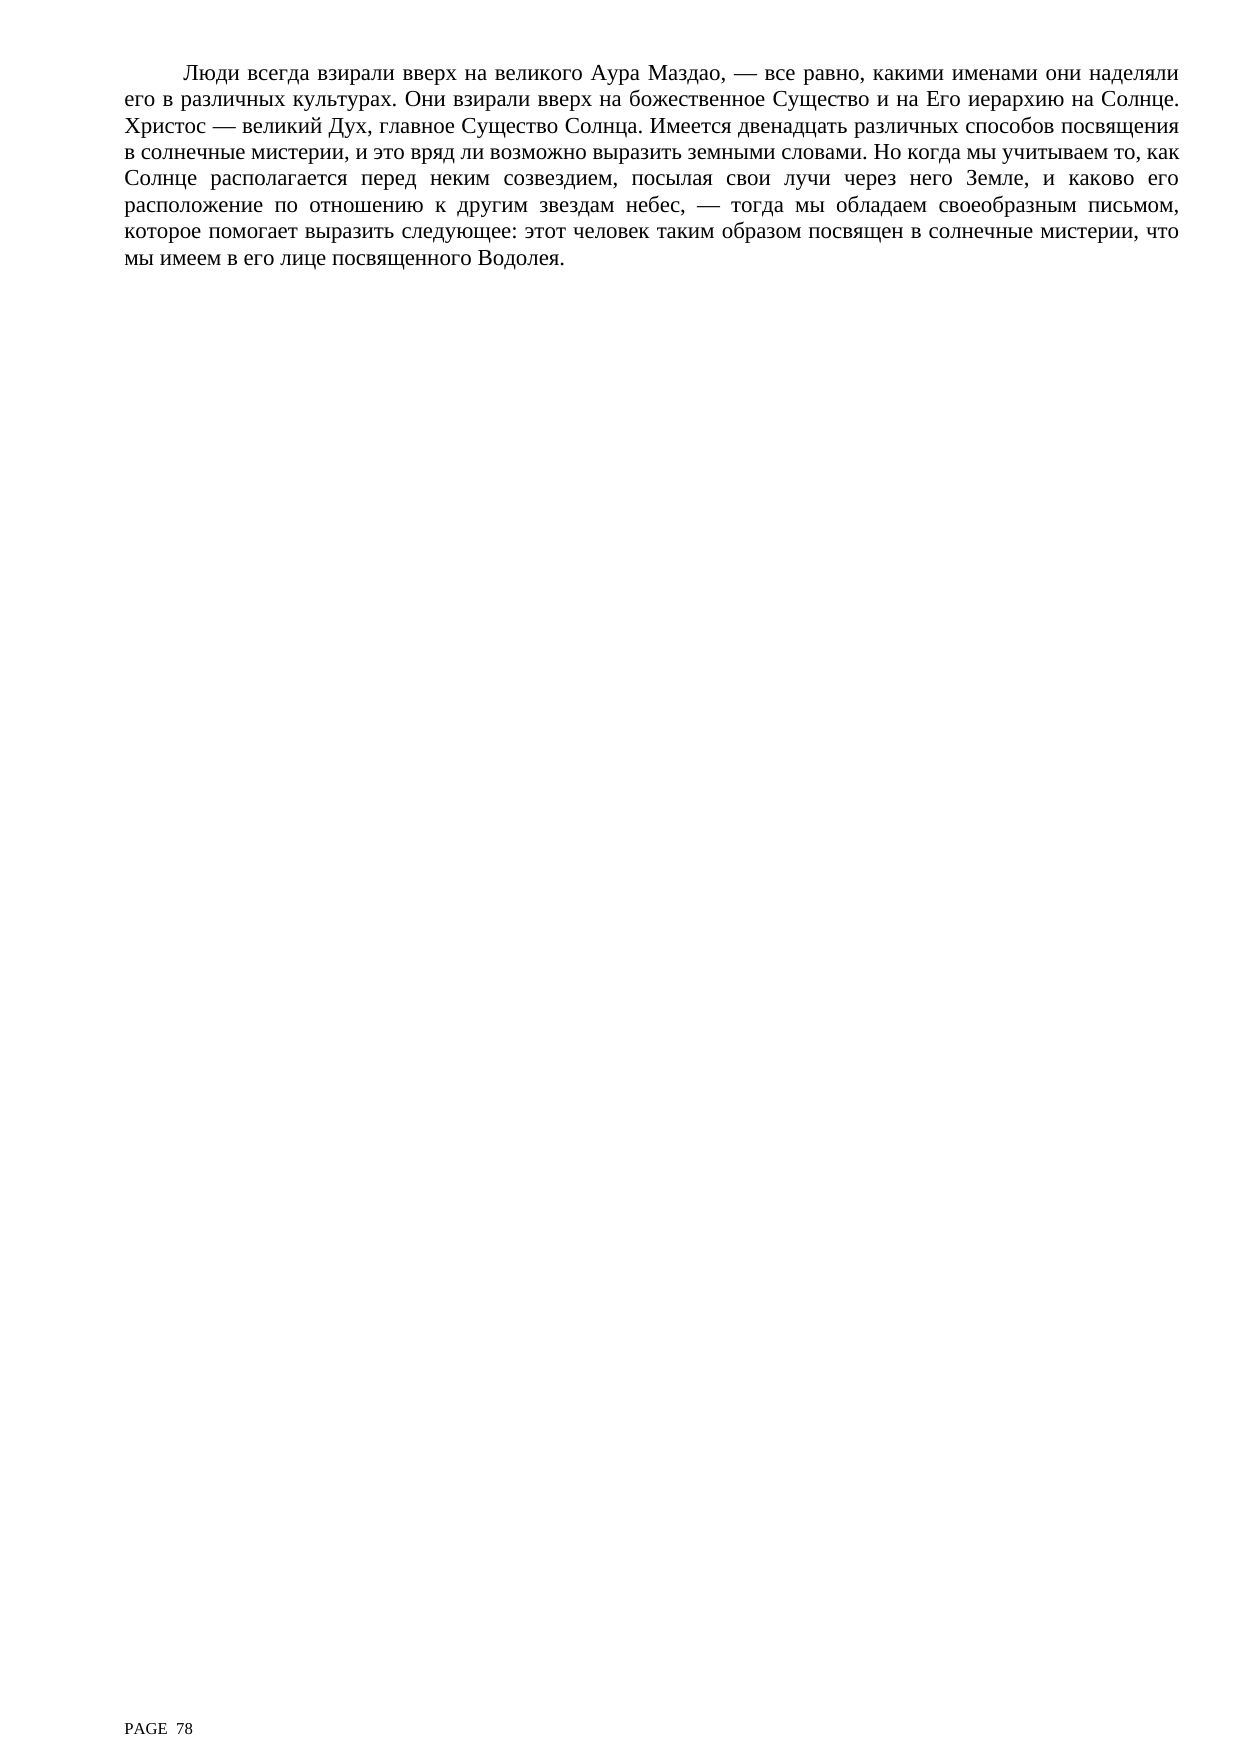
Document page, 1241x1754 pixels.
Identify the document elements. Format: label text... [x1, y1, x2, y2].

text Люди всегда взирали вверх на великого Аура Маздао, — все равно, какими именами они наделяли его в различных культурах. Они взирали вверх на божественное Существо и на Его иерархию на Солнце. Христос — великий Дух, главное Существо Солнца. Имеется двенадцать различных способов посвящения в солнечные мистерии, и это вряд ли возможно выразить земными словами. Но когда мы учитываем то, как Солнце располагается перед неким созвездием, посылая свои лучи через него Земле, и каково его расположение по отношению к другим звездам небес, — тогда мы обладаем своеобразным письмом, которое помогает выразить следующее: этот человек таким образом посвящен в солнечные мистерии, что мы имеем в его лице посвященного Водолея. [124, 59, 1181, 270]
